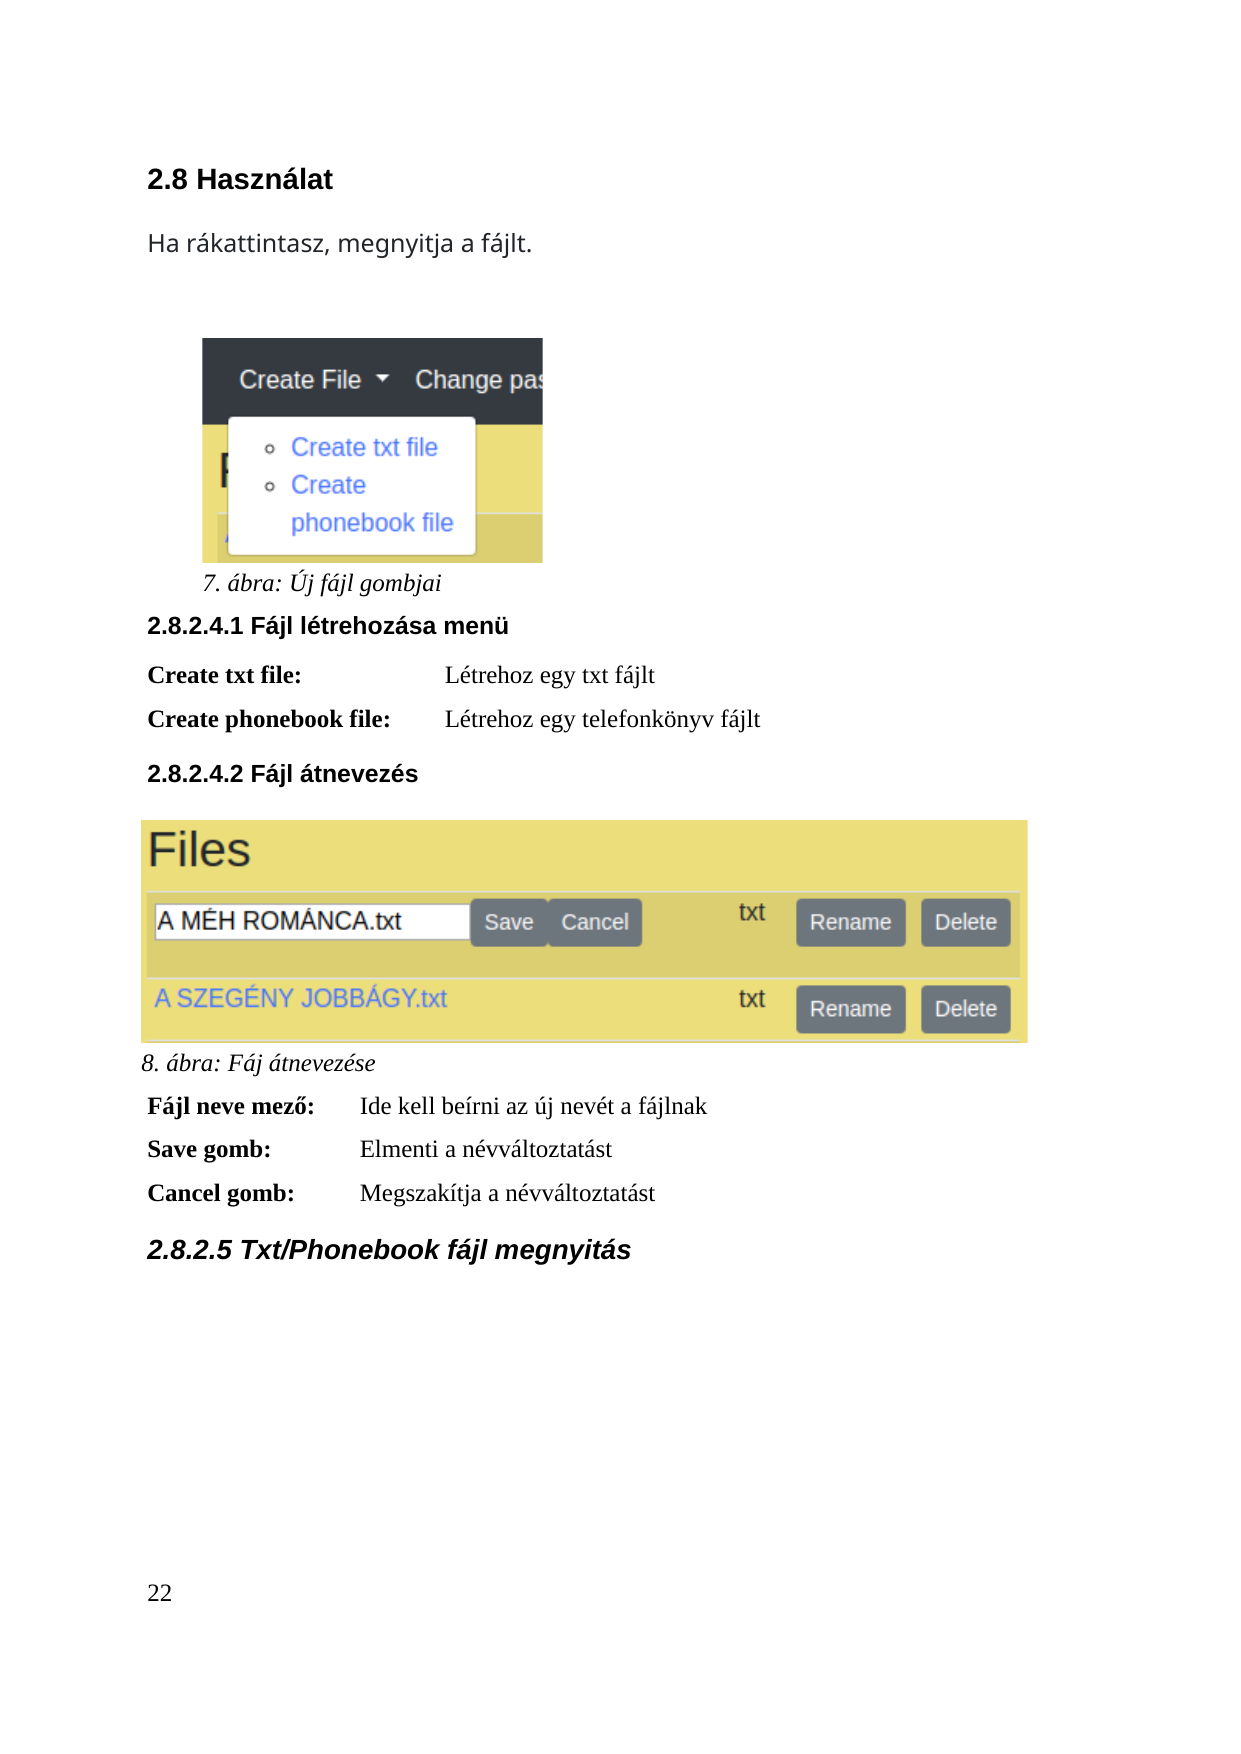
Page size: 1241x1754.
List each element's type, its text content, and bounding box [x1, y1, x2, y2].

text [141, 808, 1039, 821]
text Ha rákattintasz, megnyitja a fájlt. [147, 225, 1033, 259]
text Create txt file: Létrehoz egy txt fájlt [147, 661, 1033, 689]
picture [141, 820, 1028, 1043]
text Fájl neve mező: Ide kell beírni az új nevét a fájlnak [147, 1077, 1033, 1120]
text Save gomb: Elmenti a névváltoztatást [147, 1134, 1033, 1163]
text 8. ábra: Fáj átnevezése [141, 1043, 1039, 1077]
subtitle Txt/Phonebook fájl megnyitás [147, 1233, 1033, 1265]
text Create phonebook file: Létrehoz egy telefonkönyv fájlt [147, 704, 1033, 732]
text Cancel gomb: Megszakítja a névváltoztatást [147, 1178, 1033, 1206]
text 7. ábra: Új fájl gombjai [202, 563, 543, 597]
subtitle Fájl átnevezés [147, 759, 1033, 788]
subtitle Fájl létrehozása menü [147, 303, 1033, 640]
picture [202, 338, 543, 563]
